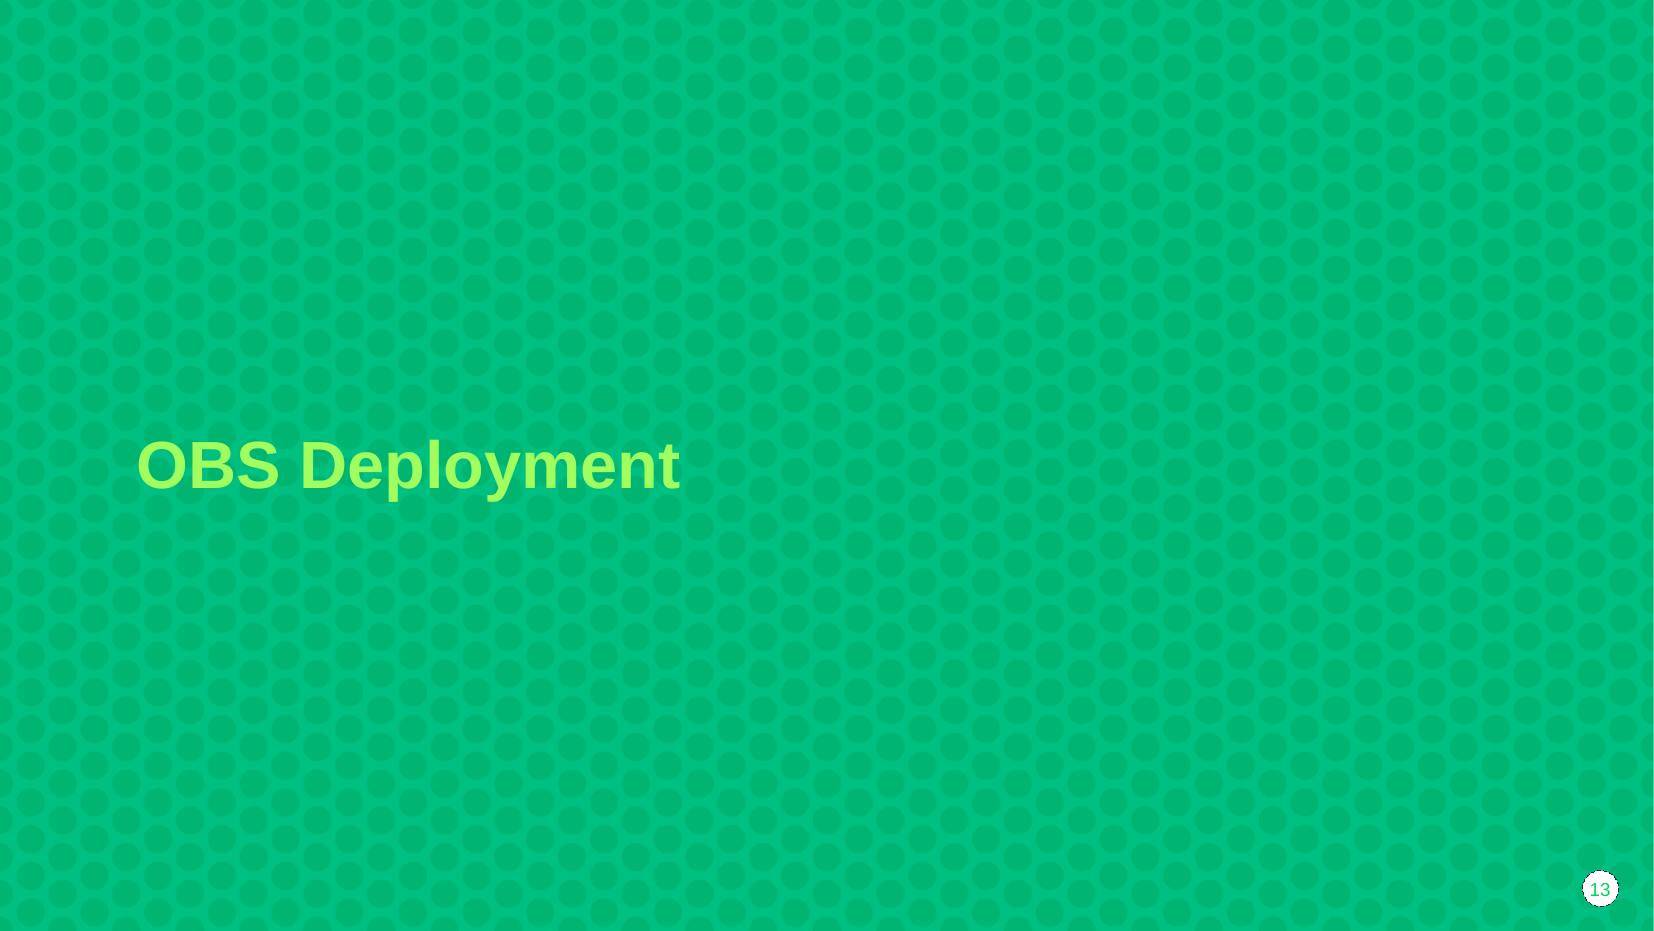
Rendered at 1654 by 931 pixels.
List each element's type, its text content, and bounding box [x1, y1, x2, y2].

title OBS Deployment [121, 387, 1531, 543]
picture [0, 0, 1654, 931]
